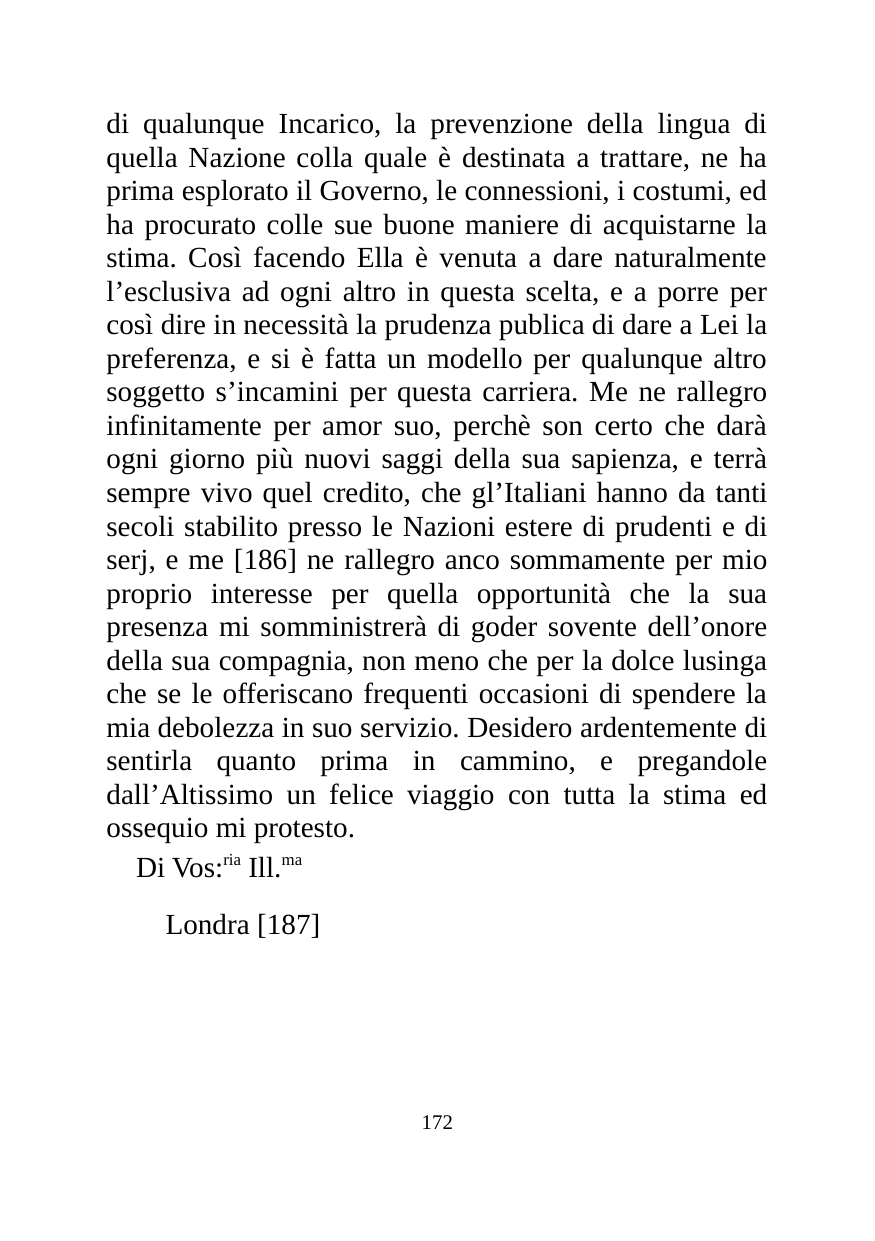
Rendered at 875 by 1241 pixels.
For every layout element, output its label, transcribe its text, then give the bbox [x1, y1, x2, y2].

text Londra [187] [165, 907, 768, 941]
text di qualunque Incarico, la prevenzione della lingua di quella Nazione colla quale è destinata a trattare, ne ha prima esplorato il Governo, le connessioni, i costumi, ed ha procurato colle sue buone maniere di acquistarne la stima. Così facendo Ella è venuta a dare naturalmente l’esclusiva ad ogni altro in questa scelta, e a porre per così dire in necessità la prudenza publica di dare a Lei la preferenza, e si è fatta un modello per qualunque altro soggetto s’incamini per questa carriera. Me ne rallegro infinitamente per amor suo, perchè son certo che darà ogni giorno più nuovi saggi della sua sapienza, e terrà sempre vivo quel credito, che gl’Italiani hanno da tanti secoli stabilito presso le Nazioni estere di prudenti e di serj, e me [186] ne rallegro anco sommamente per mio proprio interesse per quella opportunità che la sua presenza mi somministrerà di goder sovente dell’onore della sua compagnia, non meno che per la dolce lusinga che se le offeriscano frequenti occasioni di spendere la mia debolezza in suo servizio. Desidero ardentemente di sentirla quanto prima in cammino, e pregandole dall’Altissimo un felice viaggio con tutta la stima ed ossequio mi protesto. [106, 106, 768, 844]
text Di Vos:ria Ill.ma [106, 850, 768, 884]
